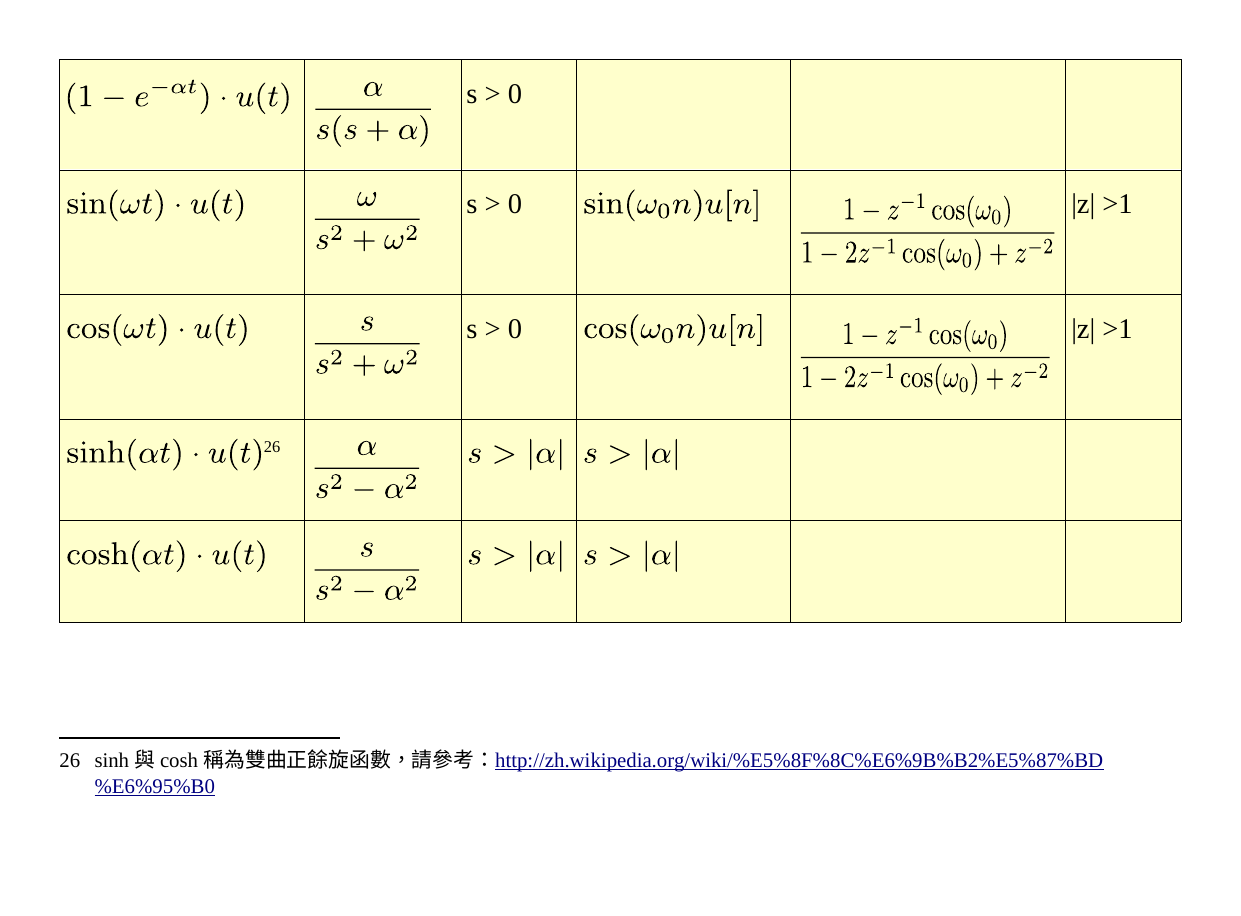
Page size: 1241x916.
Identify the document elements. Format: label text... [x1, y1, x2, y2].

table_cell [577, 521, 790, 622]
table_cell [60, 171, 304, 294]
table_cell [60, 420, 304, 520]
table_cell [305, 420, 461, 520]
table_cell [577, 295, 790, 419]
table_cell [305, 521, 461, 622]
table_cell [305, 295, 461, 419]
table_cell [60, 295, 304, 419]
table_cell [60, 521, 304, 622]
table_cell [791, 171, 1065, 294]
table_cell [462, 420, 576, 520]
table_cell [791, 420, 1065, 520]
table_cell [791, 295, 1065, 419]
table_cell [791, 521, 1065, 622]
table_cell [60, 60, 304, 169]
table_cell [462, 521, 576, 622]
table_cell [577, 171, 790, 294]
table_cell [577, 60, 790, 169]
table_cell s > 0 [462, 295, 576, 419]
table_cell |z| >1 [1066, 295, 1181, 419]
table_cell |z| >1 [1066, 171, 1181, 294]
table_cell [577, 420, 790, 520]
table_cell [791, 60, 1065, 169]
table_cell [305, 171, 461, 294]
table_cell [1066, 420, 1181, 520]
table_cell [305, 60, 461, 169]
table_cell [1066, 60, 1181, 169]
table_cell [1066, 521, 1181, 622]
table_cell s > 0 [462, 171, 576, 294]
table_cell s > 0 [462, 60, 576, 169]
